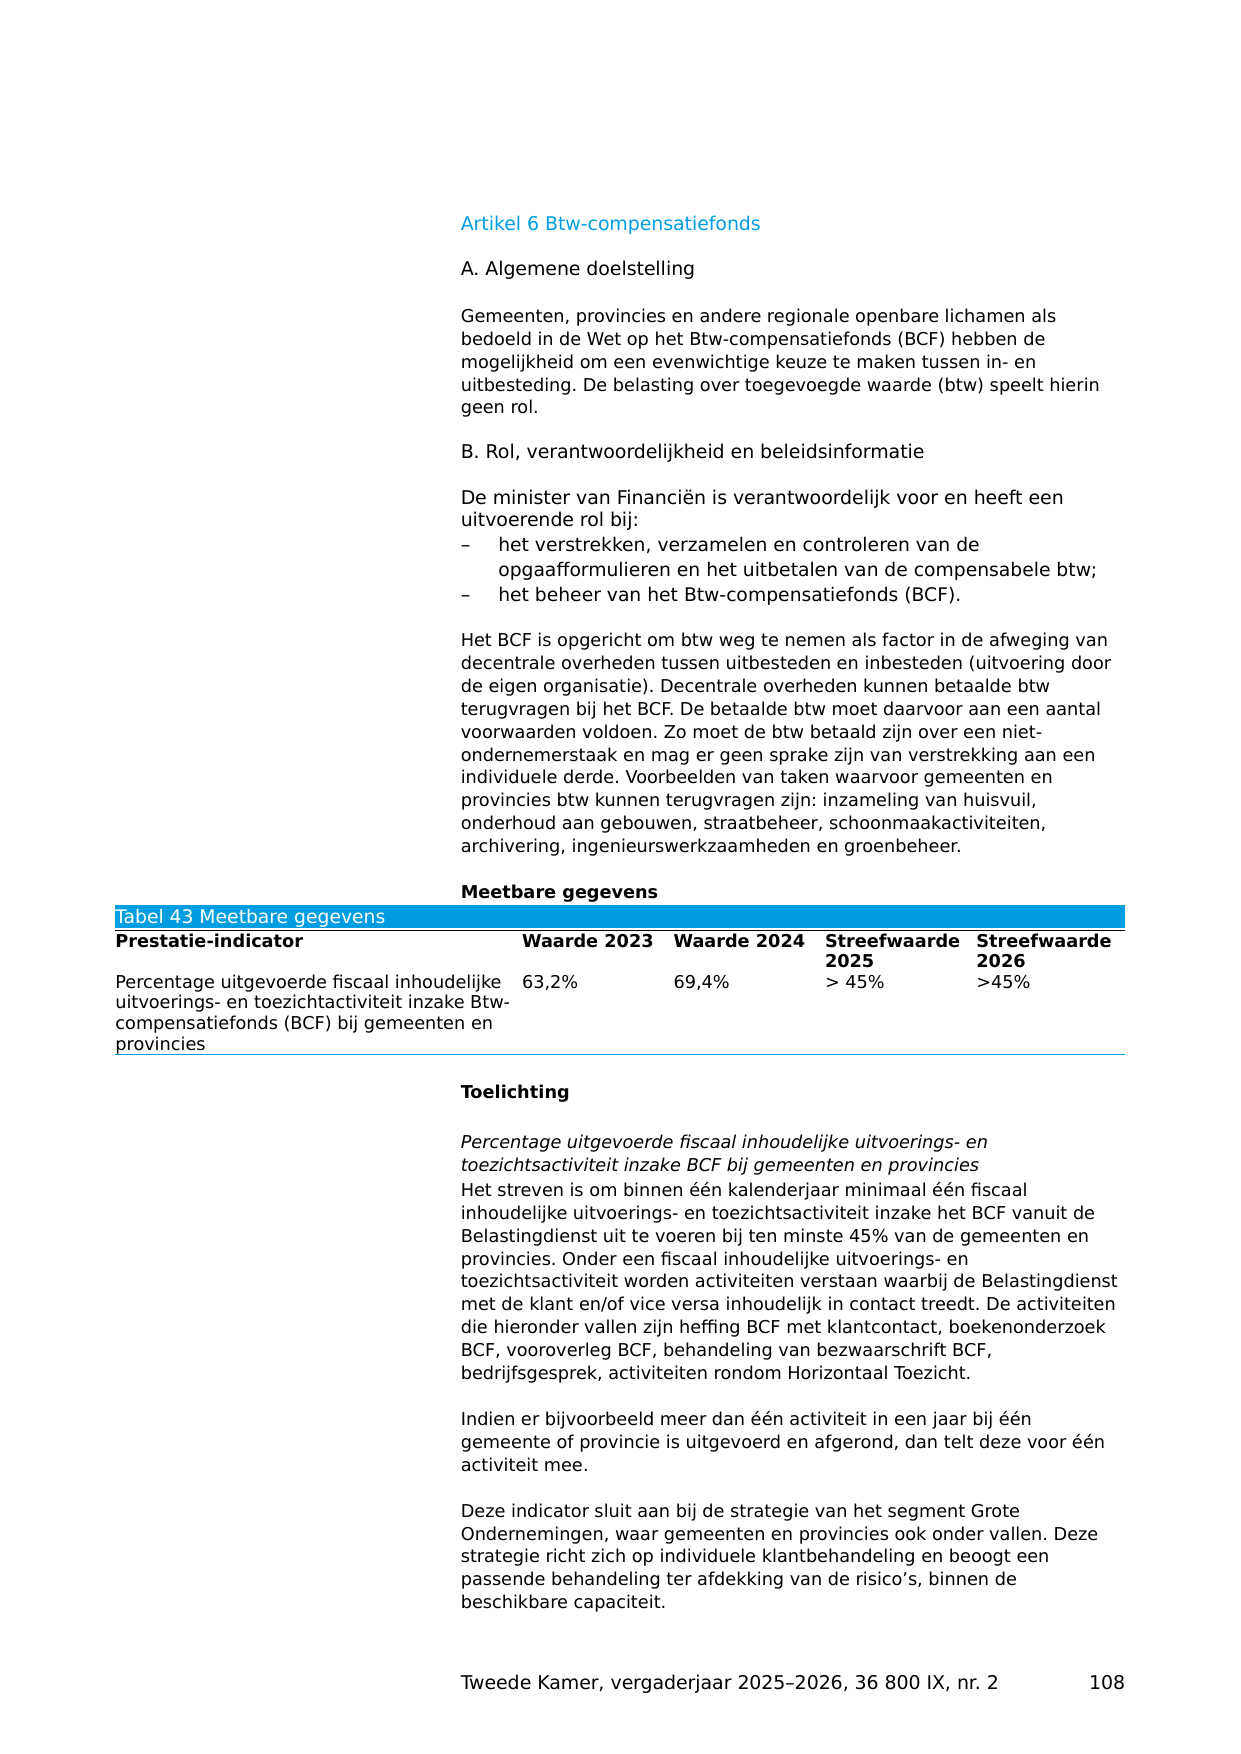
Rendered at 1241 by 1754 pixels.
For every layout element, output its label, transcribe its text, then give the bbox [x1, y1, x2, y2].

text Het streven is om binnen één kalenderjaar minimaal één fiscaal inhoudelijke uitvoerings- en toezichtsactiviteit inzake het BCF vanuit de Belastingdienst uit te voeren bij ten minste 45% van de gemeenten en provincies. Onder een fiscaal inhoudelijke uitvoerings- en toezichtsactiviteit worden activiteiten verstaan waarbij de Belastingdienst met de klant en/of vice versa inhoudelijk in contact treedt. De activiteiten die hieronder vallen zijn heffing BCF met klantcontact, boekenonderzoek BCF, vooroverleg BCF, behandeling van bezwaarschrift BCF, bedrijfsgesprek, activiteiten rondom Horizontaal Toezicht. [461, 1178, 1125, 1384]
title B. Rol, verantwoordelijkheid en beleidsinformatie [461, 441, 1125, 463]
table_cell > 45% [822, 972, 973, 1054]
table_cell Streefwaarde 2025 [822, 931, 973, 972]
table_cell Percentage uitgevoerde fiscaal inhoudelijke uitvoerings- en toezichtactiviteit inzake Btw-compensatiefonds (BCF) bij gemeenten en provincies [115, 972, 519, 1054]
list het beheer van het Btw-compensatiefonds (BCF). [461, 581, 1125, 606]
text Indien er bijvoorbeeld meer dan één activiteit in een jaar bij één gemeente of provincie is uitgevoerd en afgerond, dan telt deze voor één activiteit mee. [461, 1407, 1125, 1476]
title A. Algemene doelstelling [461, 258, 1125, 280]
title Artikel 6 Btw-compensatiefonds [461, 213, 1125, 235]
text Het BCF is opgericht om btw weg te nemen als factor in de afweging van decentrale overheden tussen uitbesteden en inbesteden (uitvoering door de eigen organisatie). Decentrale overheden kunnen betaalde btw terugvragen bij het BCF. De betaalde btw moet daarvoor aan een aantal voorwaarden voldoen. Zo moet de btw betaald zijn over een niet-ondernemerstaak en mag er geen sprake zijn van verstrekking aan een individuele derde. Voorbeelden van taken waarvoor gemeenten en provincies btw kunnen terugvragen zijn: inzameling van huisvuil, onderhoud aan gebouwen, straatbeheer, schoonmaakactiviteiten, archivering, ingenieurswerkzaamheden en groenbeheer. [461, 628, 1125, 857]
table_cell 63,2% [519, 972, 670, 1054]
text Meetbare gegevens [461, 880, 1125, 903]
text Toelichting [461, 1080, 1125, 1103]
text Gemeenten, provincies en andere regionale openbare lichamen als bedoeld in de Wet op het Btw-compensatiefonds (BCF) hebben de mogelijkheid om een evenwichtige keuze te maken tussen in- en uitbesteding. De belasting over toegevoegde waarde (btw) speelt hierin geen rol. [461, 304, 1125, 418]
table_cell Waarde 2024 [670, 931, 822, 972]
table_cell Streefwaarde 2026 [973, 931, 1125, 972]
text Percentage uitgevoerde fiscaal inhoudelijke uitvoerings- en toezichtsactiviteit inzake BCF bij gemeenten en provincies [461, 1130, 1125, 1176]
list het verstrekken, verzamelen en controleren van de opgaafformulieren en het uitbetalen van de compensabele btw; [461, 531, 1125, 581]
table_cell Waarde 2023 [519, 931, 670, 972]
text De minister van Financiën is verantwoordelijk voor en heeft een uitvoerende rol bij: [461, 487, 1125, 531]
table_cell 69,4% [670, 972, 822, 1054]
table_cell >45% [973, 972, 1125, 1054]
text Deze indicator sluit aan bij de strategie van het segment Grote Ondernemingen, waar gemeenten en provincies ook onder vallen. Deze strategie richt zich op individuele klantbehandeling en beoogt een passende behandeling ter afdekking van de risico’s, binnen de beschikbare capaciteit. [461, 1499, 1125, 1613]
table_cell Prestatie-indicator [115, 931, 519, 972]
